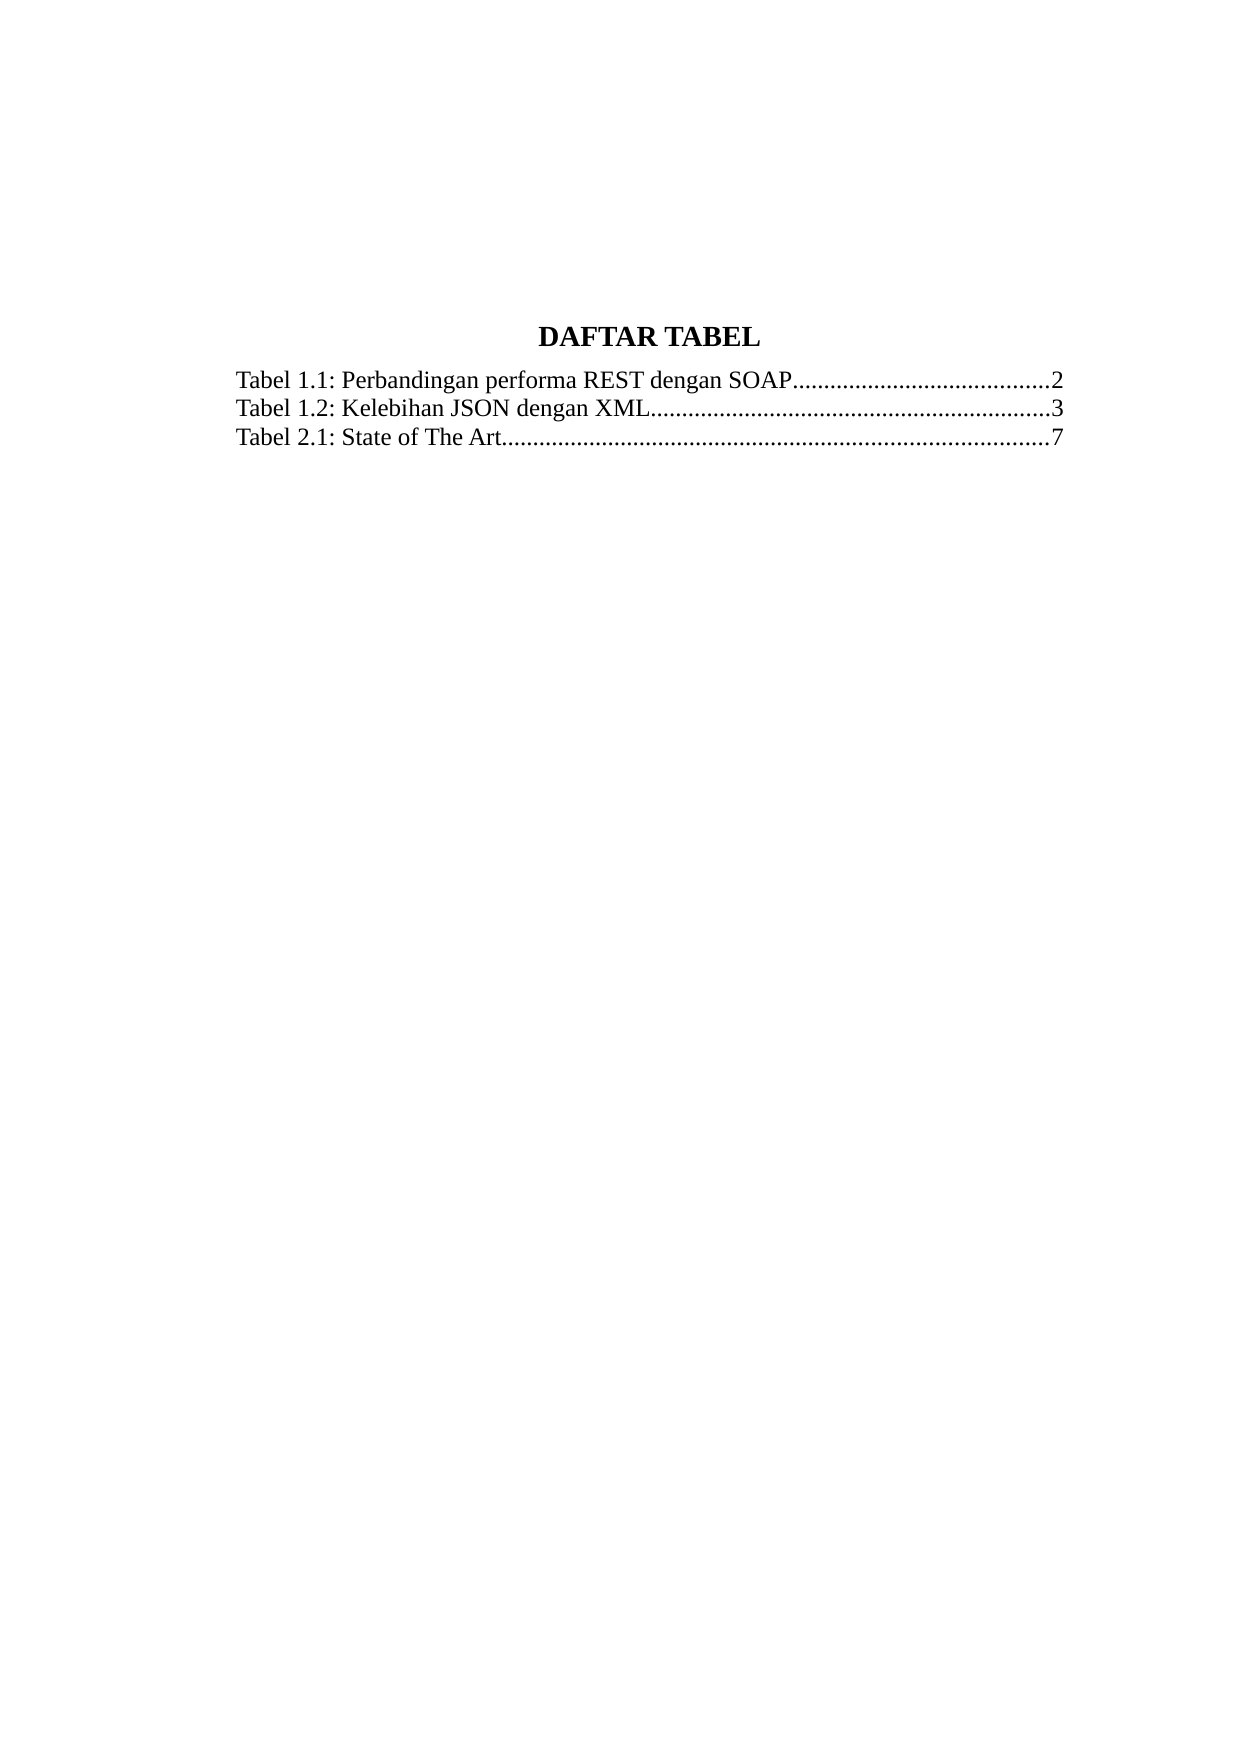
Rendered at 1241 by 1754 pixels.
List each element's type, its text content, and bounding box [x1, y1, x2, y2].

text Tabel 1.1: Perbandingan performa REST dengan SOAP 2 [236, 365, 1063, 393]
subtitle DAFTAR TABEL [236, 319, 1063, 352]
text Tabel 1.2: Kelebihan JSON dengan XML 3 [236, 393, 1063, 422]
text Tabel 2.1: State of The Art 7 [236, 422, 1063, 451]
